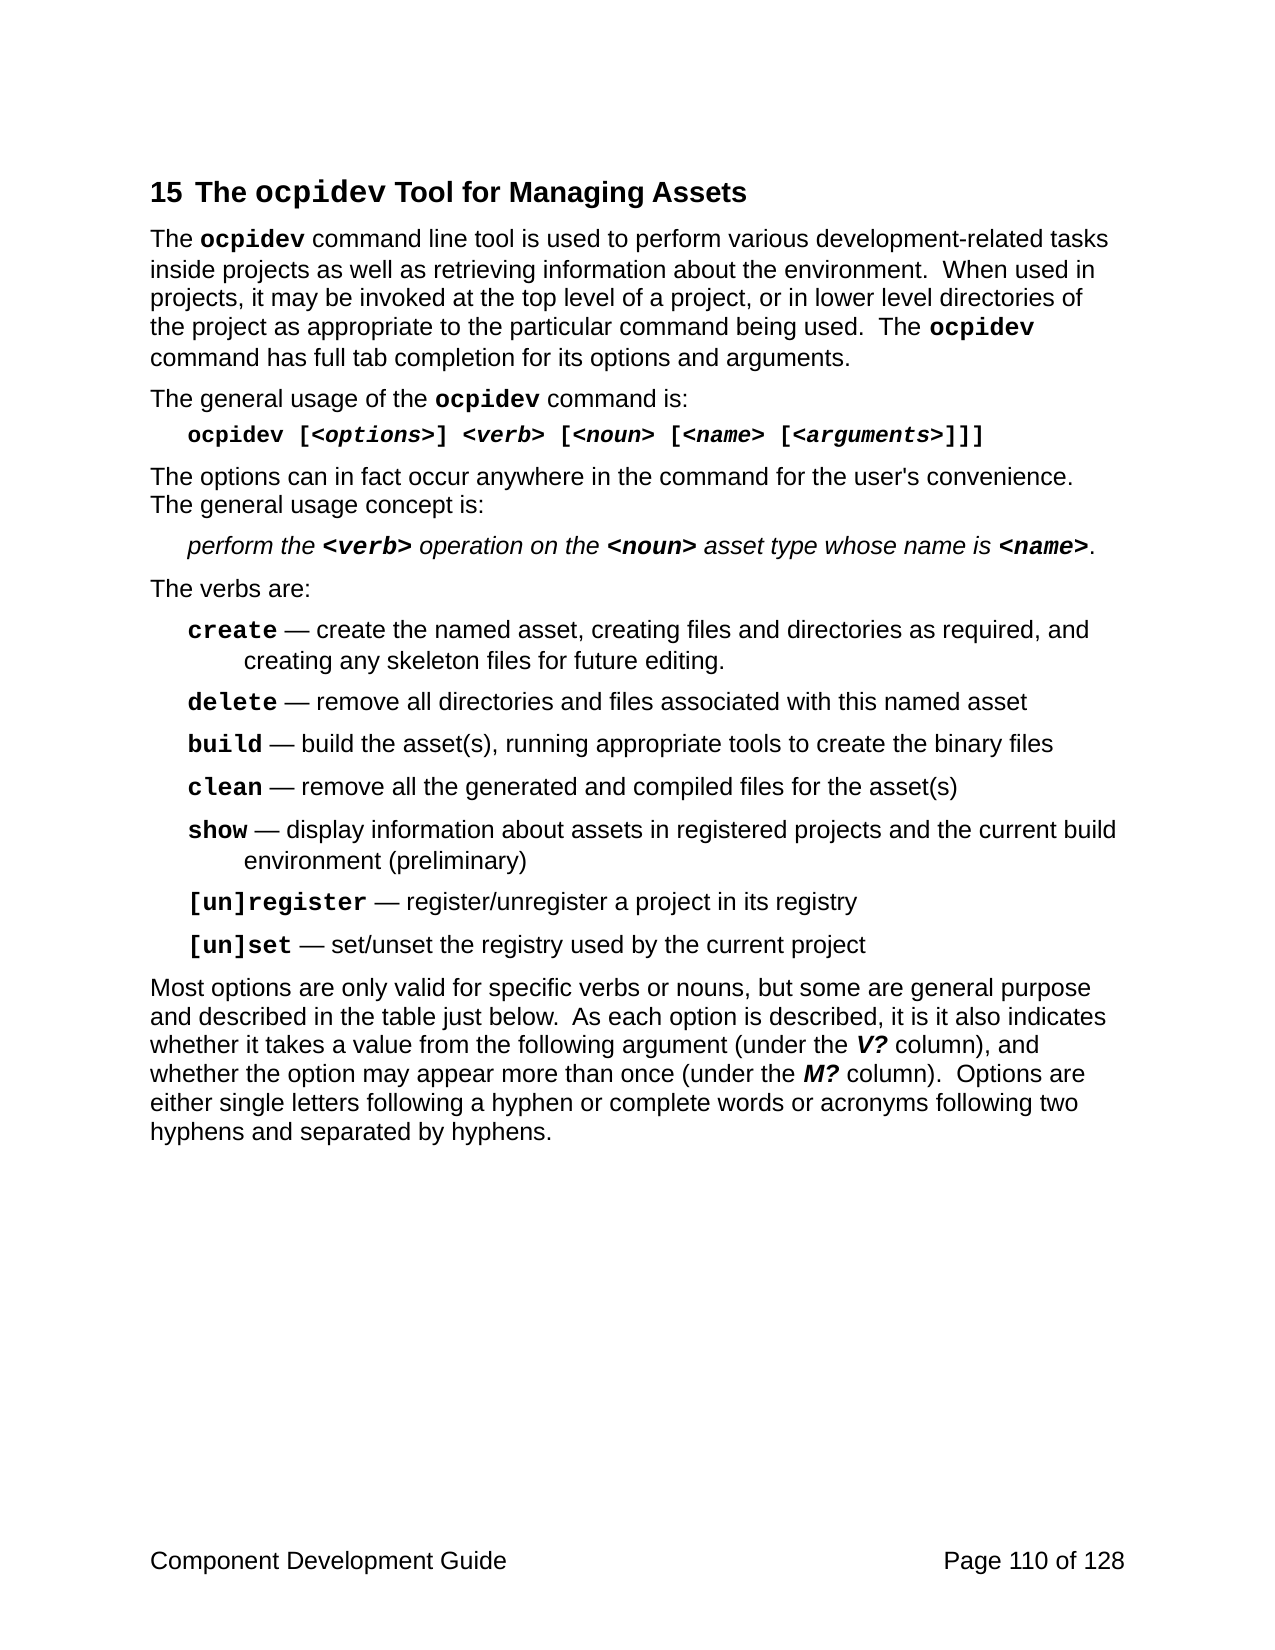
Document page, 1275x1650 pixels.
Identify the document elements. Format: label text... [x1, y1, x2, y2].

text delete — remove all directories and files associated with this named asset [187, 686, 1125, 717]
text The general usage of the ocpidev command is: [150, 384, 1125, 415]
text build — build the asset(s), running appropriate tools to create the binary files [187, 729, 1125, 760]
text The options can in fact occur anywhere in the command for the user's convenience. The general usage concept is: [150, 462, 1125, 519]
text The verbs are: [150, 574, 1125, 603]
text show — display information about assets in registered projects and the current build environment (preliminary) [187, 815, 1125, 875]
text perform the <verb> operation on the <noun> asset type whose name is <name>. [187, 531, 1125, 562]
subtitle The ocpidev Tool for Managing Assets [150, 175, 1125, 212]
text clean — remove all the generated and compiled files for the asset(s) [187, 772, 1125, 803]
text [un]register — register/unregister a project in its registry [187, 887, 1125, 918]
text create — create the named asset, creating files and directories as required, and creating any skeleton files for future editing. [187, 615, 1125, 674]
text Most options are only valid for specific verbs or nouns, but some are general purpose and described in the table just below. As each option is described, it is it also indicates whether it takes a value from the following argument (under the V? column), and whether the option may appear more than once (under the M? column). Options are either single letters following a hyphen or complete words or acronyms following two hyphens and separated by hyphens. [150, 973, 1125, 1145]
text The ocpidev command line tool is used to perform various development-related tasks inside projects as well as retrieving information about the environment. When used in projects, it may be invoked at the top level of a project, or in lower level directories of the project as appropriate to the particular command being used. The ocpidev command has full tab completion for its options and arguments. [150, 224, 1125, 372]
text [un]set — set/unset the registry used by the current project [187, 930, 1125, 961]
text ocpidev [<options>] <verb> [<noun> [<name> [<arguments>]]] [187, 424, 1125, 450]
